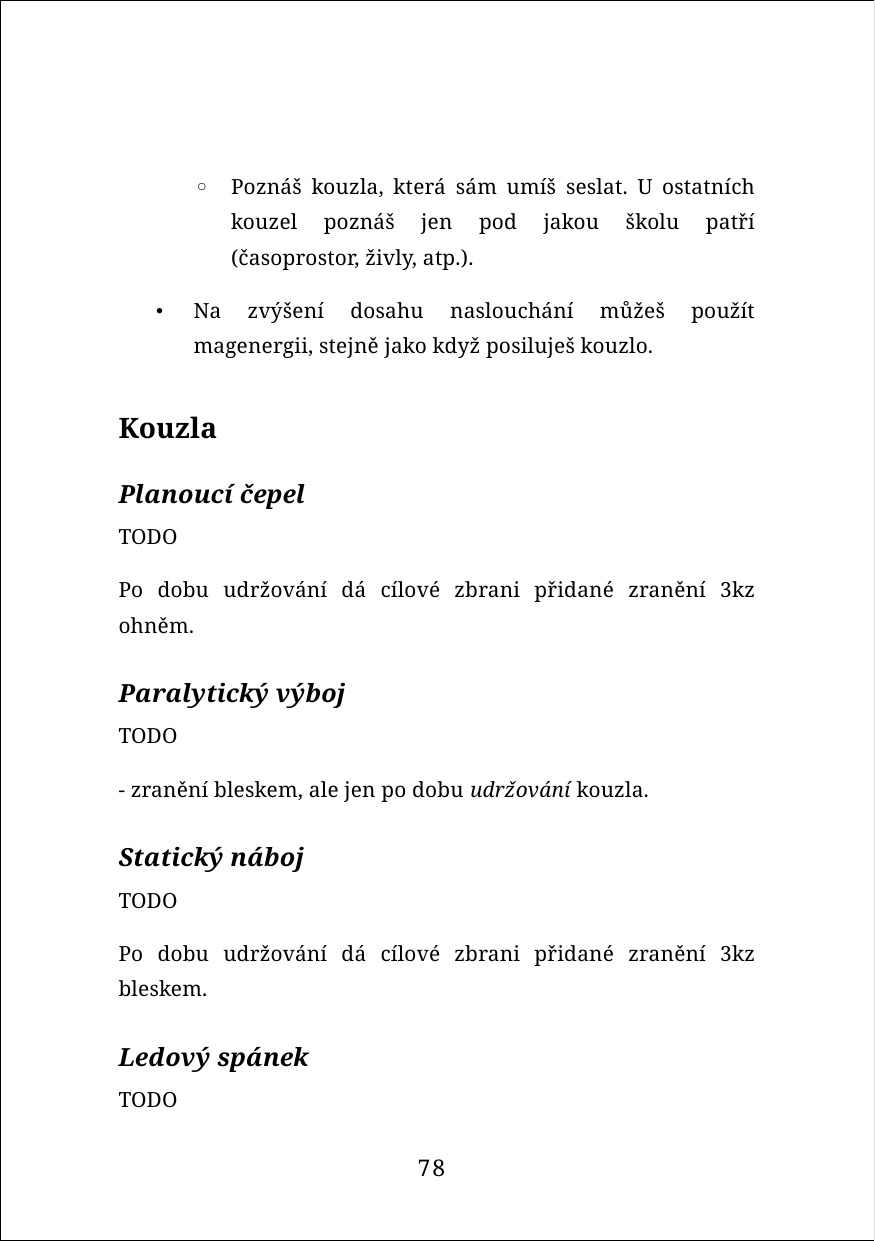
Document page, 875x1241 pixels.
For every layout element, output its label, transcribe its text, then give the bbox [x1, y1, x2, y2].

text TODO [118, 886, 756, 914]
text Po dobu udržování dá cílové zbrani přidané zranění 3kz bleskem. [118, 939, 756, 1003]
list Na zvýšení dosahu naslouchání můžeš použít magenergii, stejně jako když posiluješ kouzlo. [156, 296, 756, 360]
subtitle Planoucí čepel [118, 476, 756, 510]
text Po dobu udržování dá cílové zbrani přidané zranění 3kz ohněm. [118, 575, 756, 639]
subtitle Kouzla [118, 408, 756, 447]
text TODO [118, 1085, 756, 1114]
text TODO [118, 522, 756, 551]
subtitle Statický náboj [118, 840, 756, 874]
text - zranění bleskem, ale jen po dobu udržování kouzla. [118, 775, 756, 803]
subtitle Paralytický výboj [118, 676, 756, 710]
subtitle Ledový spánek [118, 1039, 756, 1073]
list Poznáš kouzla, která sám umíš seslat. U ostatních kouzel poznáš jen pod jakou školu patří (časoprostor, živly, atp.). [193, 172, 756, 271]
text TODO [118, 722, 756, 750]
